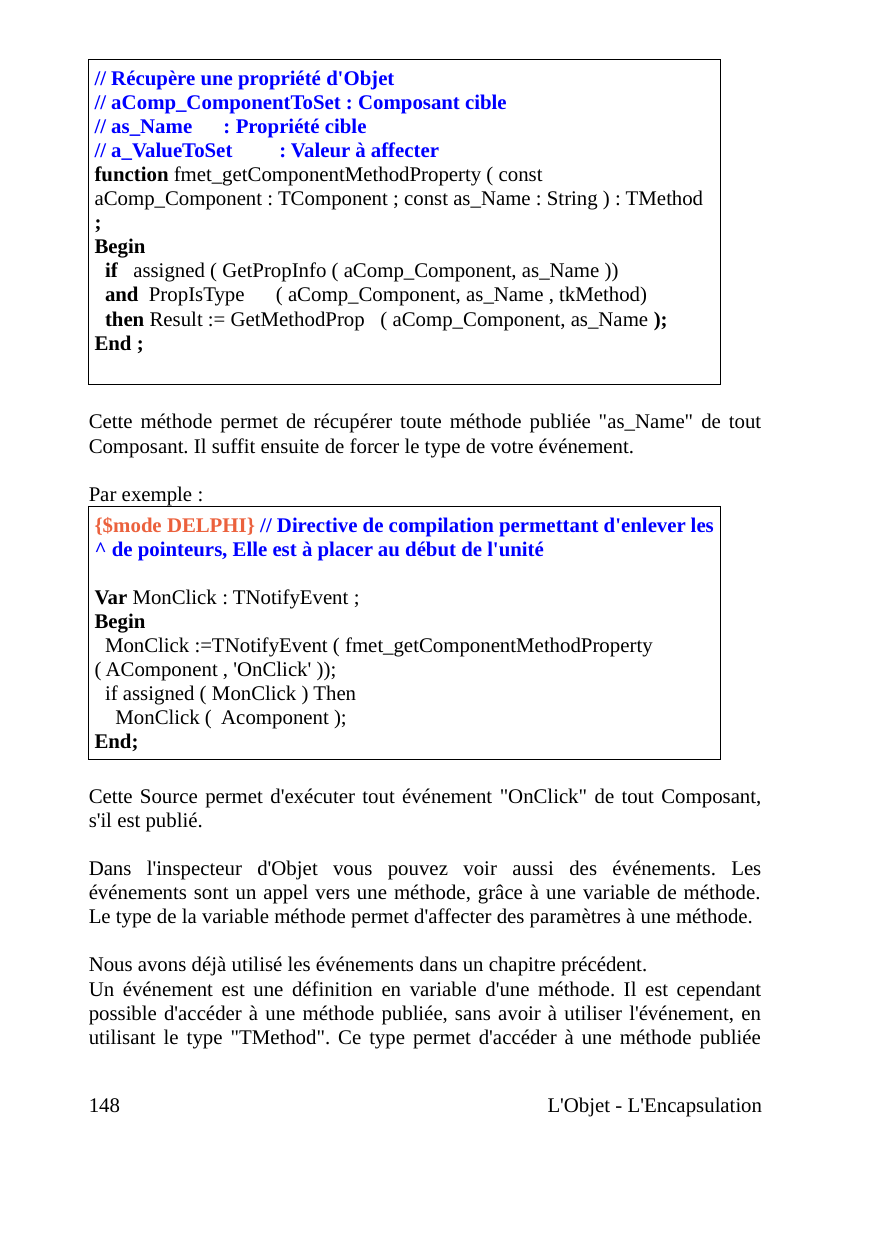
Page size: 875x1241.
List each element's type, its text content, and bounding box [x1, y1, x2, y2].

text Un événement est une définition en variable d'une méthode. Il est cependant possible d'accéder à une méthode publiée, sans avoir à utiliser l'événement, en utilisant le type "TMethod". Ce type permet d'accéder à une méthode publiée [88, 976, 762, 1049]
text Nous avons déjà utilisé les événements dans un chapitre précédent. [88, 952, 762, 976]
table_header {$mode DELPHI} // Directive de compilation permettant d'enlever les ^ de pointeurs, Elle est à placer au début de l'unité Var MonClick : TNotifyEvent ; Begin MonClick :=TNotifyEvent ( fmet_getComponentMethodProperty ( AComponent , 'OnClick' )); if assigned ( MonClick ) Then MonClick ( Acomponent ); End; [89, 507, 720, 759]
table_header // Récupère une propriété d'Objet // aComp_ComponentToSet : Composant cible // as_Name : Propriété cible // a_ValueToSet : Valeur à affecter function fmet_getComponentMethodProperty ( const aComp_Component : TComponent ; const as_Name : String ) : TMethod ; Begin if assigned ( GetPropInfo ( aComp_Component, as_Name )) and PropIsType ( aComp_Component, as_Name , tkMethod) then Result := GetMethodProp ( aComp_Component, as_Name ); End ; [89, 60, 720, 384]
text Cette méthode permet de récupérer toute méthode publiée "as_Name" de tout Composant. Il suffit ensuite de forcer le type de votre événement. [88, 409, 762, 458]
text Cette Source permet d'exécuter tout événement "OnClick" de tout Composant, s'il est publié. [88, 784, 762, 832]
text Par exemple : [88, 482, 762, 506]
text Dans l'inspecteur d'Objet vous pouvez voir aussi des événements. Les événements sont un appel vers une méthode, grâce à une variable de méthode. Le type de la variable méthode permet d'affecter des paramètres à une méthode. [88, 856, 762, 928]
